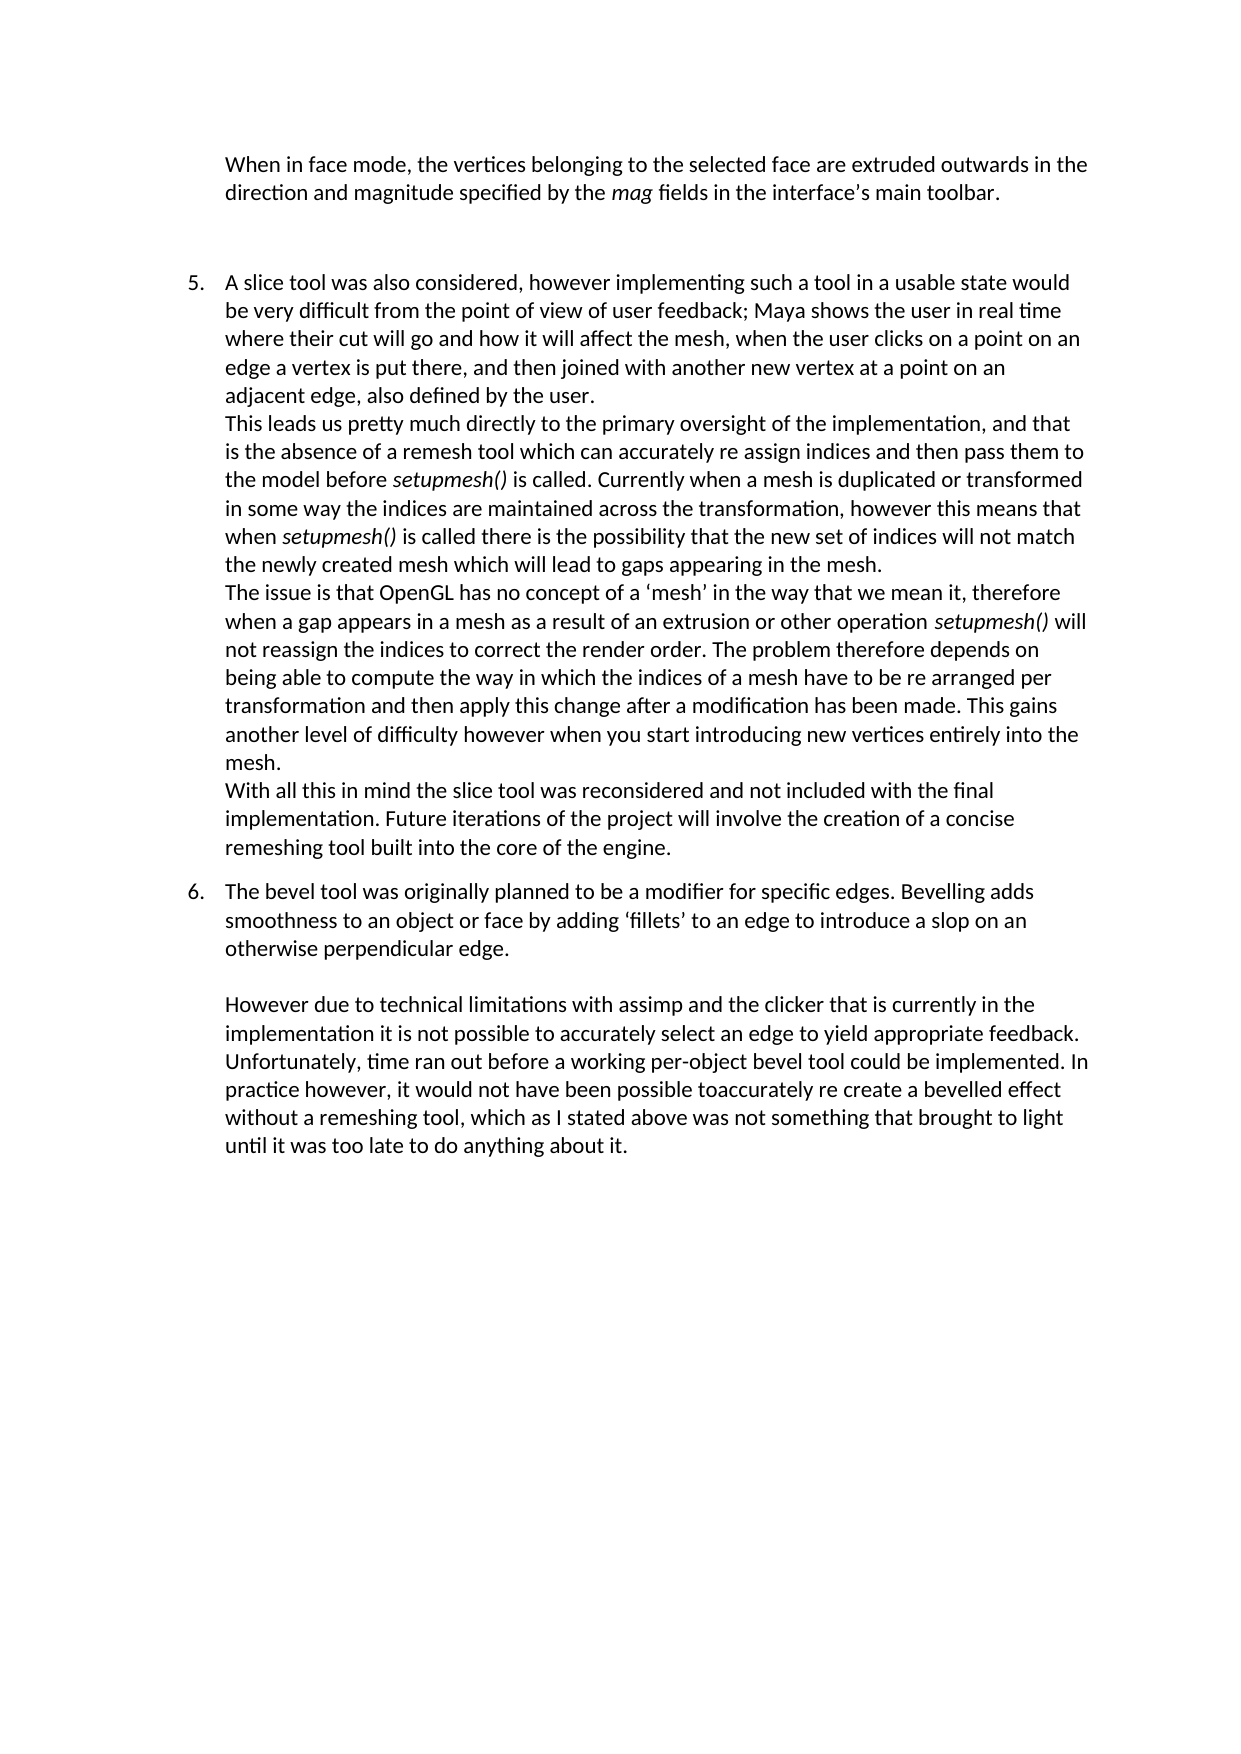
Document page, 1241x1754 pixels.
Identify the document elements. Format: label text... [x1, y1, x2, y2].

list A slice tool was also considered, however implementing such a tool in a usable state would be very difficult from the point of view of user feedback; Maya shows the user in real time where their cut will go and how it will affect the mesh, when the user clicks on a point on an edge a vertex is put there, and then joined with another new vertex at a point on an adjacent edge, also defined by the user. This leads us pretty much directly to the primary oversight of the implementation, and that is the absence of a remesh tool which can accurately re assign indices and then pass them to the model before setupmesh() is called. Currently when a mesh is duplicated or transformed in some way the indices are maintained across the transformation, however this means that when setupmesh() is called there is the possibility that the new set of indices will not match the newly created mesh which will lead to gaps appearing in the mesh. The issue is that OpenGL has no concept of a ‘mesh’ in the way that we mean it, therefore when a gap appears in a mesh as a result of an extrusion or other operation setupmesh() will not reassign the indices to correct the render order. The problem therefore depends on being able to compute the way in which the indices of a mesh have to be re arranged per transformation and then apply this change after a modification has been made. This gains another level of difficulty however when you start introducing new vertices entirely into the mesh. With all this in mind the slice tool was reconsidered and not included with the final implementation. Future iterations of the project will involve the creation of a concise remeshing tool built into the core of the engine. [187, 268, 1090, 861]
list When in face mode, the vertices belonging to the selected face are extruded outwards in the direction and magnitude specified by the mag fields in the interface’s main toolbar. [187, 150, 1090, 206]
list The bevel tool was originally planned to be a modifier for specific edges. Bevelling adds smoothness to an object or face by adding ‘fillets’ to an edge to introduce a slop on an otherwise perpendicular edge. However due to technical limitations with assimp and the clicker that is currently in the implementation it is not possible to accurately select an edge to yield appropriate feedback. Unfortunately, time ran out before a working per-object bevel tool could be implemented. In practice however, it would not have been possible toaccurately re create a bevelled effect without a remeshing tool, which as I stated above was not something that brought to light until it was too late to do anything about it. [187, 877, 1090, 1159]
